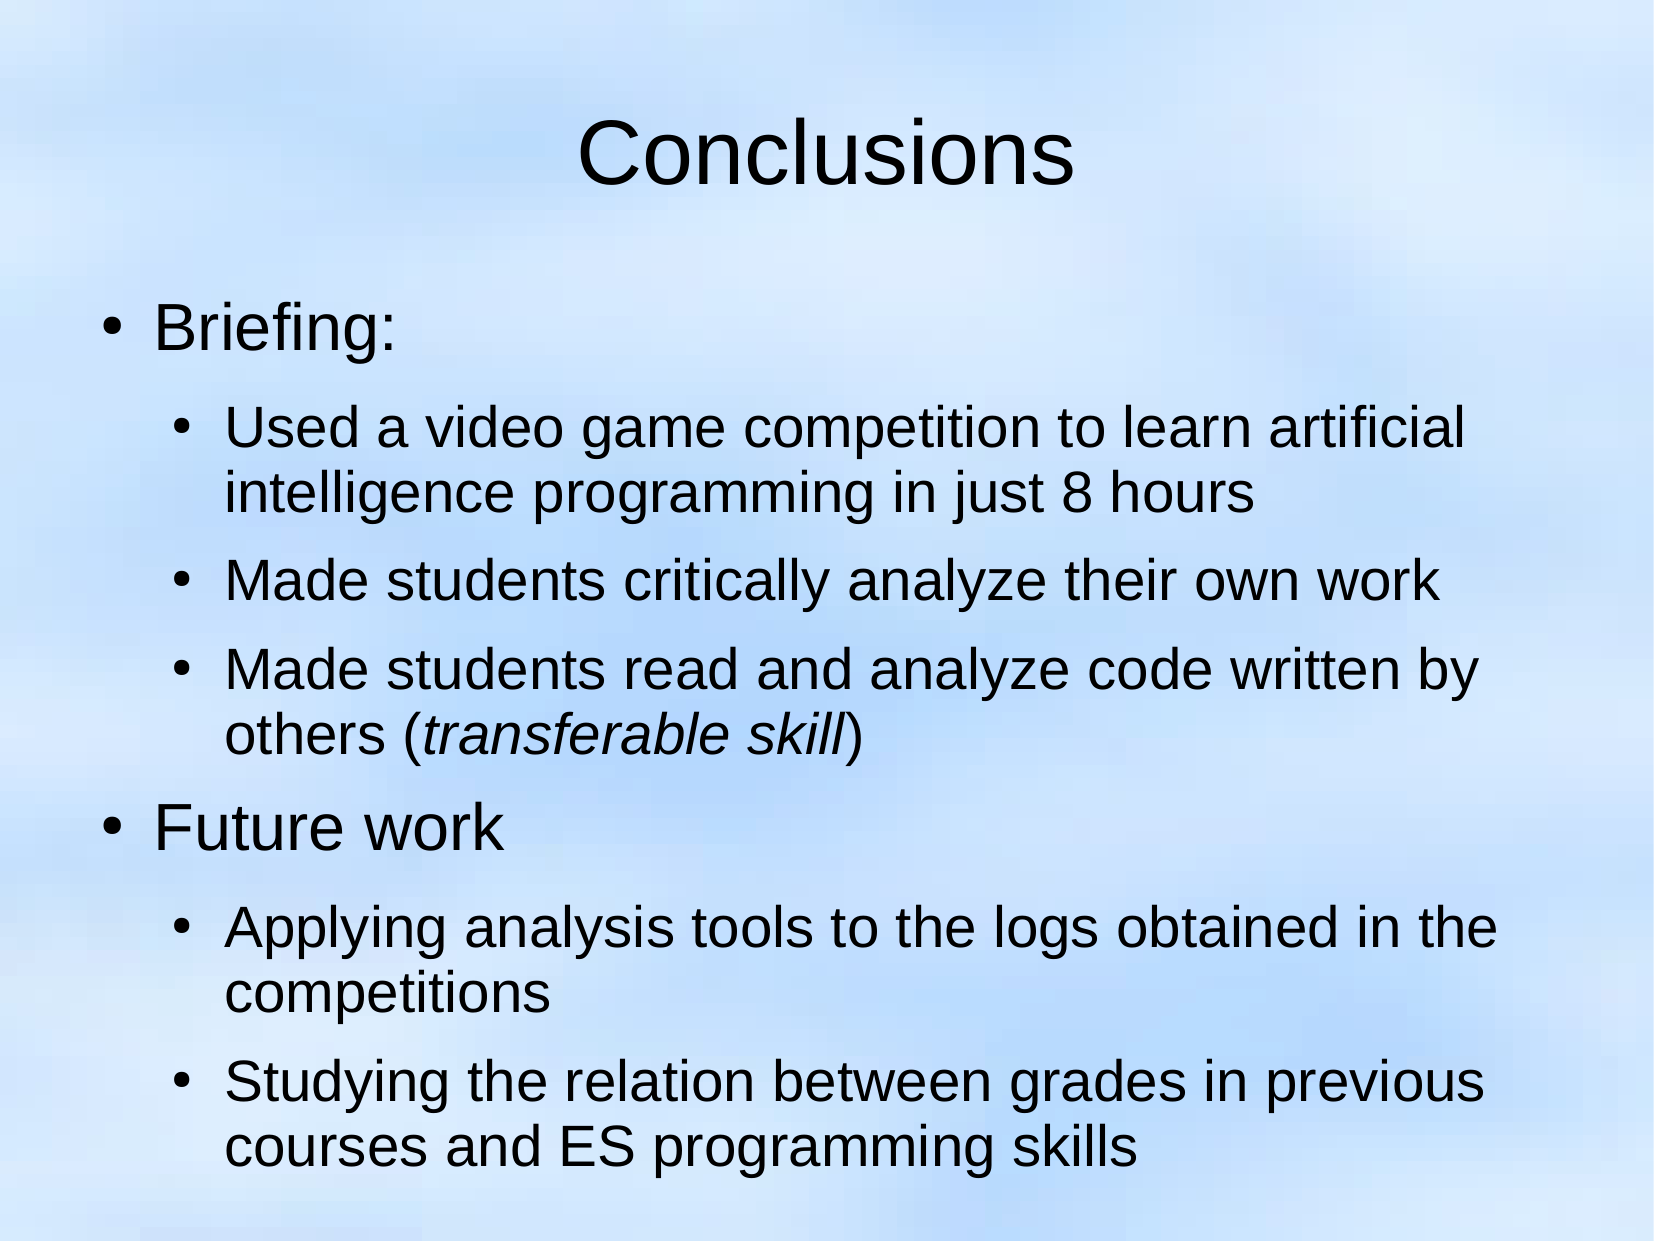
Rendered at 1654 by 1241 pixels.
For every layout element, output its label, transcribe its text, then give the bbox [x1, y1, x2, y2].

title Conclusions [82, 56, 1571, 250]
picture [0, 0, 1654, 1241]
list Briefing: Used a video game competition to learn artificial intelligence programming in just 8 hours Made students critically analyze their own work Made students read and analyze code written by others (transferable skill) Future work Applying analysis tools to the logs obtained in the competitions Studying the relation between grades in previous courses and ES programming skills [82, 290, 1571, 1109]
